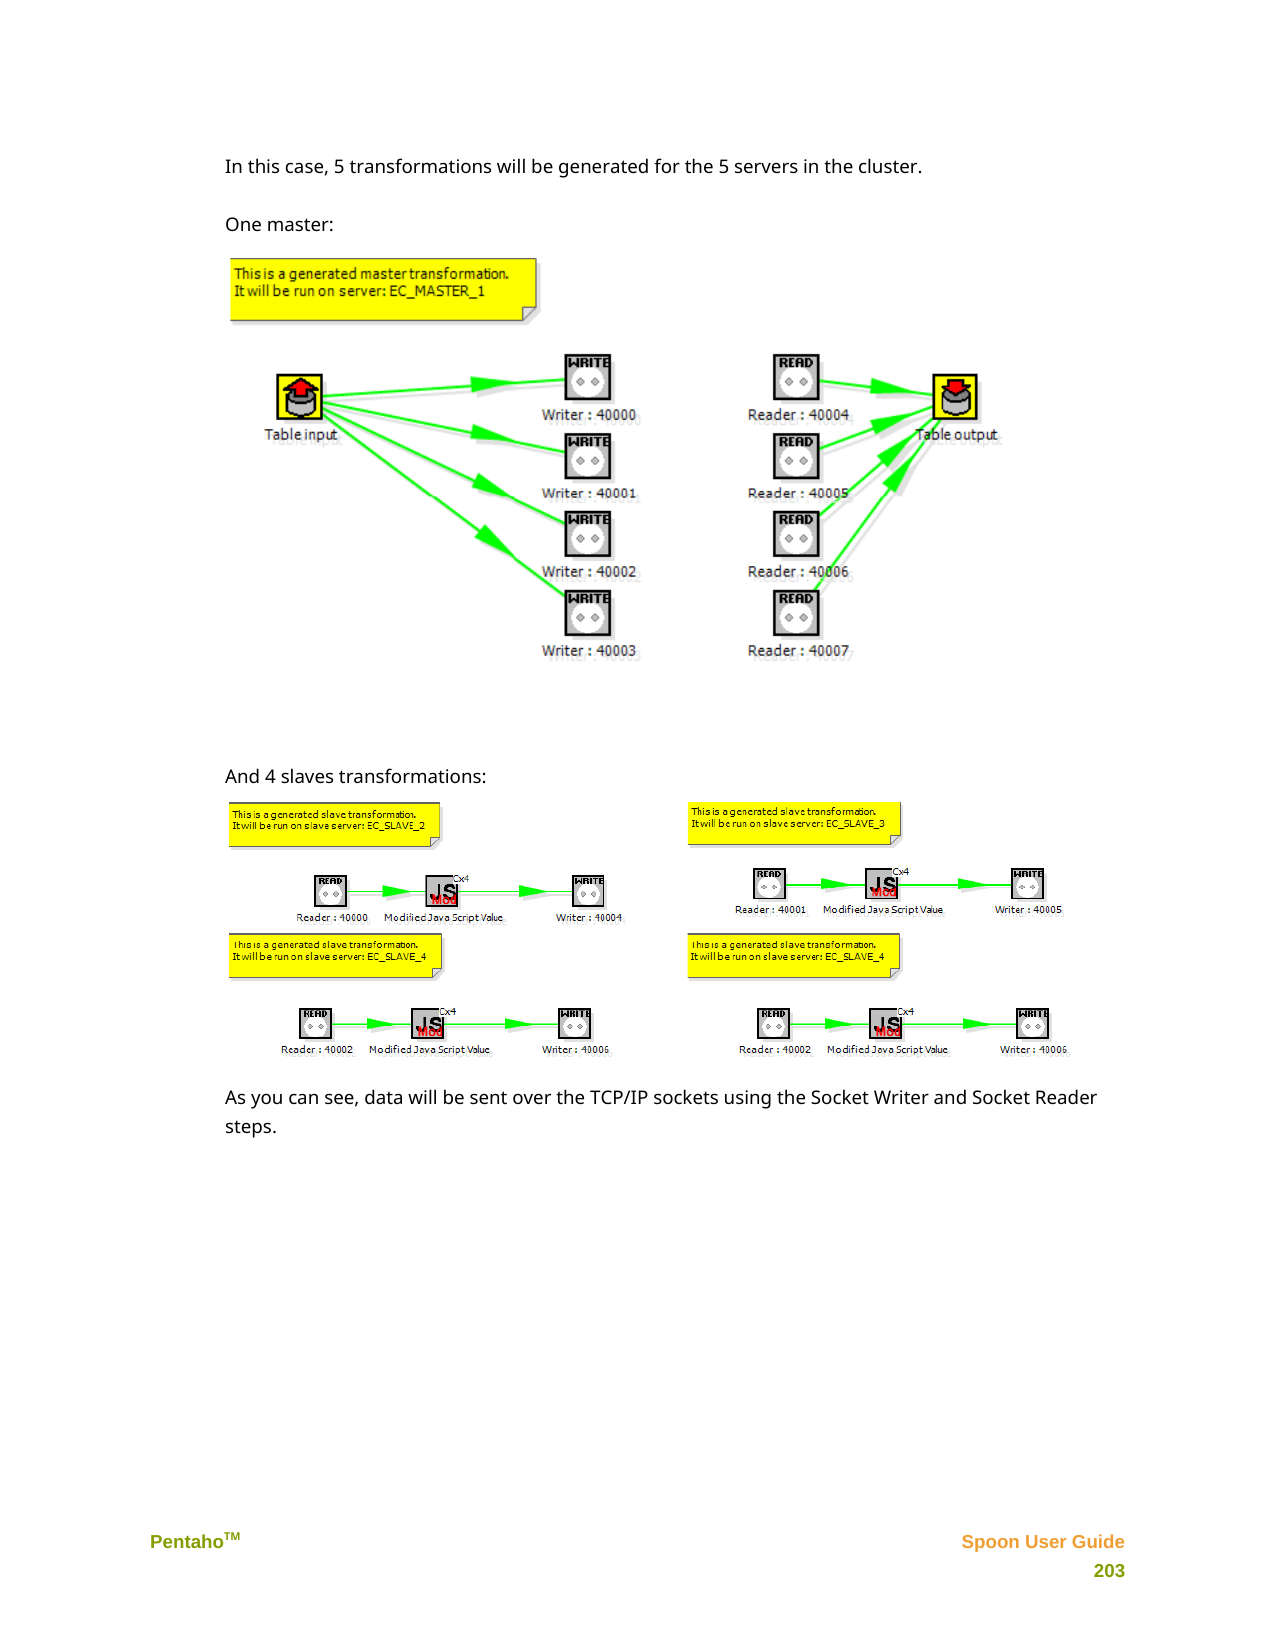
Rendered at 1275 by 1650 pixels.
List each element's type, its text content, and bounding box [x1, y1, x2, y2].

text In this case, 5 transformations will be generated for the 5 servers in the cluster. [225, 150, 1125, 179]
text One master: [225, 208, 1125, 237]
text And 4 slaves transformations: [225, 760, 1125, 789]
text As you can see, data will be sent over the TCP/IP sockets using the Socket Writer and Socket Reader steps. [225, 1081, 1125, 1139]
